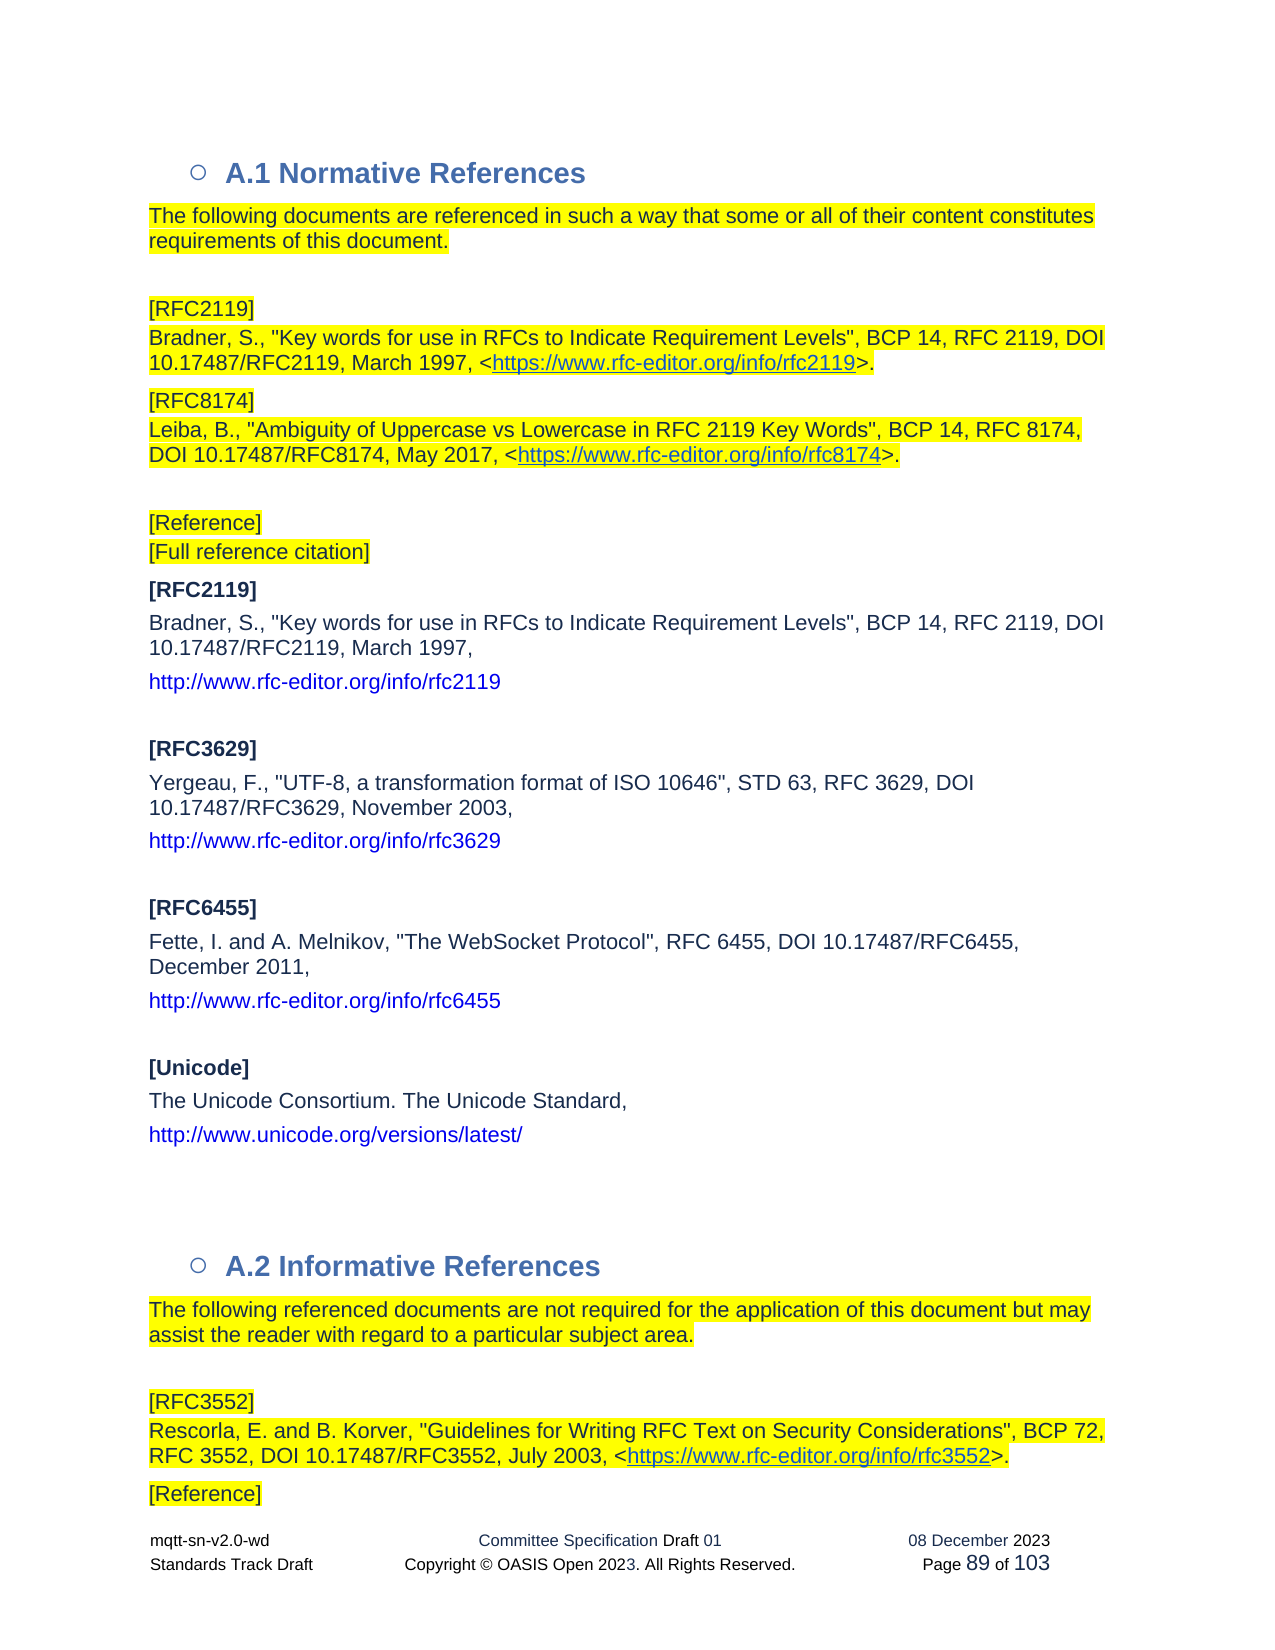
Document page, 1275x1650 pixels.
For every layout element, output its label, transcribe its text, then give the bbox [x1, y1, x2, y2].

subtitle A.1 Normative References [187, 150, 1124, 191]
text [RFC8174] [148, 388, 1124, 413]
text [RFC3629] [148, 736, 1124, 761]
text [Full reference citation] [148, 539, 1124, 564]
text The following documents are referenced in such a way that some or all of their content constitutes requirements of this document. [148, 203, 1124, 254]
text [Reference] [148, 1481, 1124, 1506]
text http://www.rfc-editor.org/info/rfc3629 [148, 828, 1124, 853]
text [RFC6455] [148, 895, 1124, 921]
text [Reference] [148, 509, 1124, 535]
text Yergeau, F., "UTF-8, a transformation format of ISO 10646", STD 63, RFC 3629, DOI 10.17487/RFC3629, November 2003, [148, 769, 1124, 820]
text The Unicode Consortium. The Unicode Standard, [148, 1088, 1124, 1113]
text Bradner, S., "Key words for use in RFCs to Indicate Requirement Levels", BCP 14, RFC 2119, DOI 10.17487/RFC2119, March 1997, [148, 610, 1124, 661]
text http://www.unicode.org/versions/latest/ [148, 1122, 1124, 1147]
text The following referenced documents are not required for the application of this document but may assist the reader with regard to a particular subject area. [148, 1296, 1124, 1347]
text [Unicode] [148, 1055, 1124, 1080]
text http://www.rfc-editor.org/info/rfc2119 [148, 669, 1124, 694]
text Leiba, B., "Ambiguity of Uppercase vs Lowercase in RFC 2119 Key Words", BCP 14, RFC 8174, DOI 10.17487/RFC8174, May 2017, <https://www.rfc-editor.org/info/rfc8174>. [148, 417, 1124, 468]
subtitle A.2 Informative References [187, 1243, 1124, 1284]
text [RFC3552] [148, 1389, 1124, 1414]
text Rescorla, E. and B. Korver, "Guidelines for Writing RFC Text on Security Considerations", BCP 72, RFC 3552, DOI 10.17487/RFC3552, July 2003, <https://www.rfc-editor.org/info/rfc3552>. [148, 1418, 1124, 1468]
text Bradner, S., "Key words for use in RFCs to Indicate Requirement Levels", BCP 14, RFC 2119, DOI 10.17487/RFC2119, March 1997, <https://www.rfc-editor.org/info/rfc2119>. [148, 325, 1124, 375]
text [RFC2119] [148, 577, 1124, 602]
text [RFC2119] [148, 296, 1124, 321]
text Fette, I. and A. Melnikov, "The WebSocket Protocol", RFC 6455, DOI 10.17487/RFC6455, December 2011, [148, 929, 1124, 979]
text http://www.rfc-editor.org/info/rfc6455 [148, 988, 1124, 1013]
